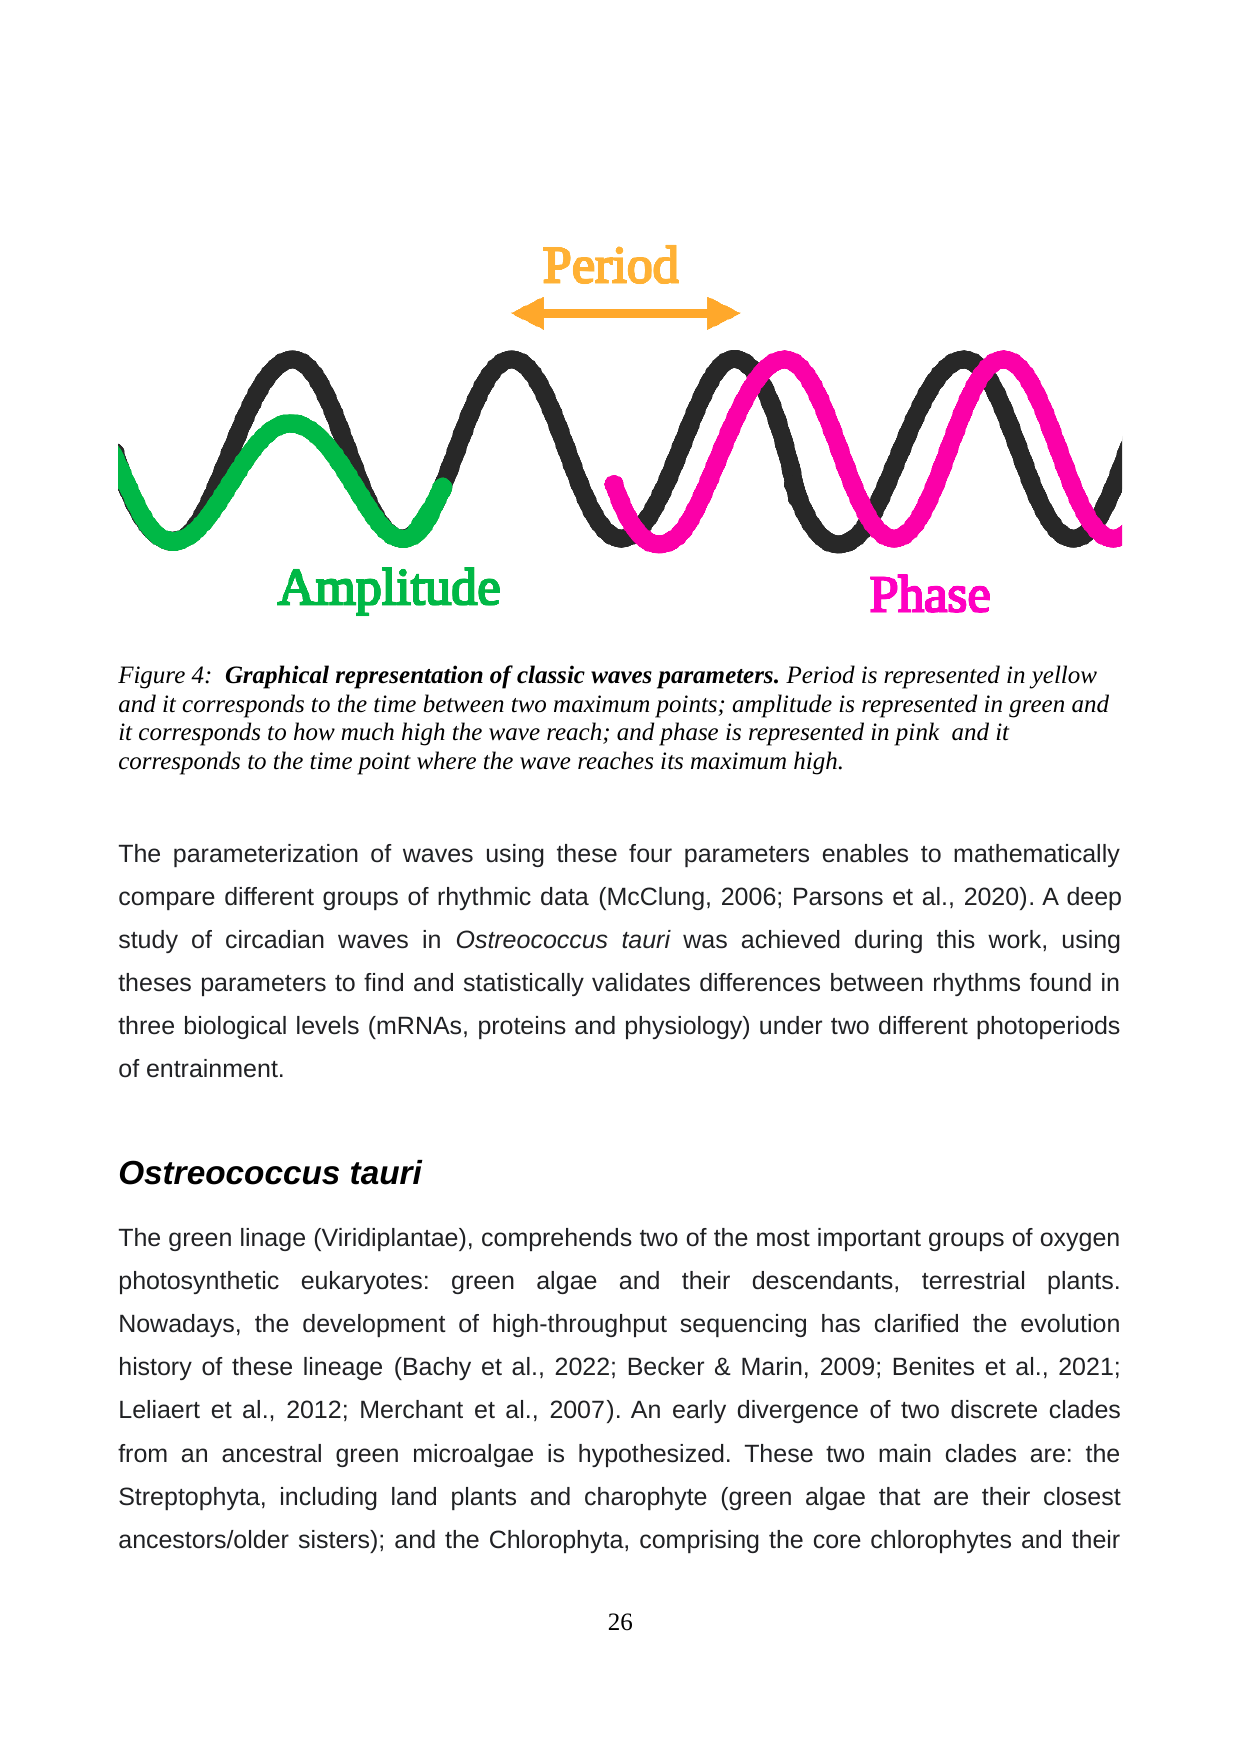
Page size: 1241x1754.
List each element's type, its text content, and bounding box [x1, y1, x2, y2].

text Figure 4: Graphical representation of classic waves parameters. Period is represented in yellow and it corresponds to the time between two maximum points; amplitude is represented in green and it corresponds to how much high the wave reach; and phase is represented in pink and it corresponds to the time point where the wave reaches its maximum high. [118, 660, 1122, 775]
text The green linage (Viridiplantae), comprehends two of the most important groups of oxygen photosynthetic eukaryotes: green algae and their descendants, terrestrial plants. Nowadays, the development of high-throughput sequencing has clarified the evolution history of these lineage (Bachy et al., 2022; Becker & Marin, 2009; Benites et al., 2021; Leliaert et al., 2012; Merchant et al., 2007)⁠. An early divergence of two discrete clades from an ancestral green microalgae is hypothesized. These two main clades are: the Streptophyta, including land plants and charophyte (green algae that are their closest ancestors/older sisters); and the Chlorophyta, comprising the core chlorophytes and their [118, 1223, 1122, 1554]
picture [118, 214, 1123, 660]
subtitle Ostreococcus tauri [118, 1153, 1122, 1191]
text The parameterization of waves using these four parameters enables to mathematically compare different groups of rhythmic data (McClung, 2006; Parsons et al., 2020)⁠⁠. A deep study of circadian waves in Ostreococcus tauri was achieved during this work, using theses parameters to find and statistically validates differences between rhythms found in three biological levels (mRNAs, proteins and physiology) under two different photoperiods of entrainment. [118, 839, 1122, 1083]
